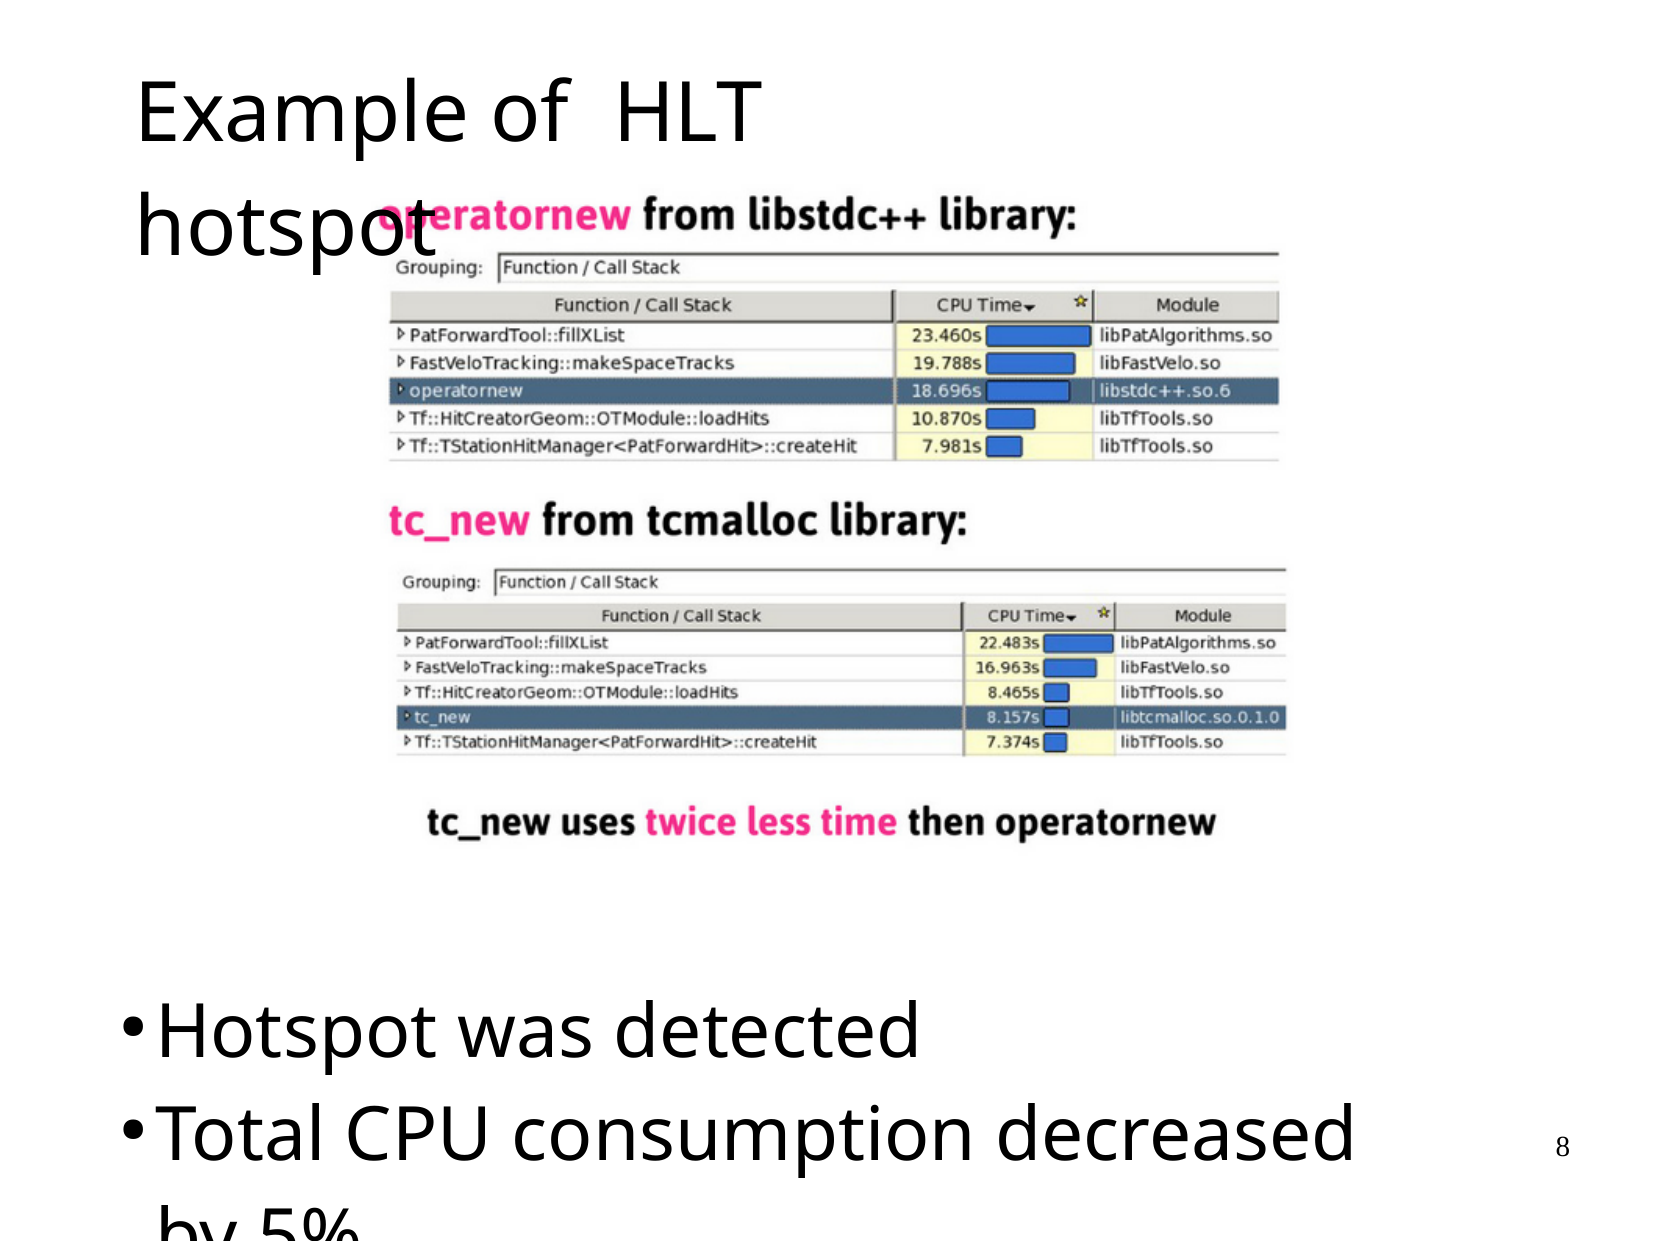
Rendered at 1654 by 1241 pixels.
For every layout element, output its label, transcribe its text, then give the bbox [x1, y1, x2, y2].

text_box Hotspot was detected Total CPU consumption decreased by 5% [105, 970, 1471, 1166]
text_box Example of HLT hotspot [120, 45, 1021, 161]
picture [345, 180, 1314, 871]
